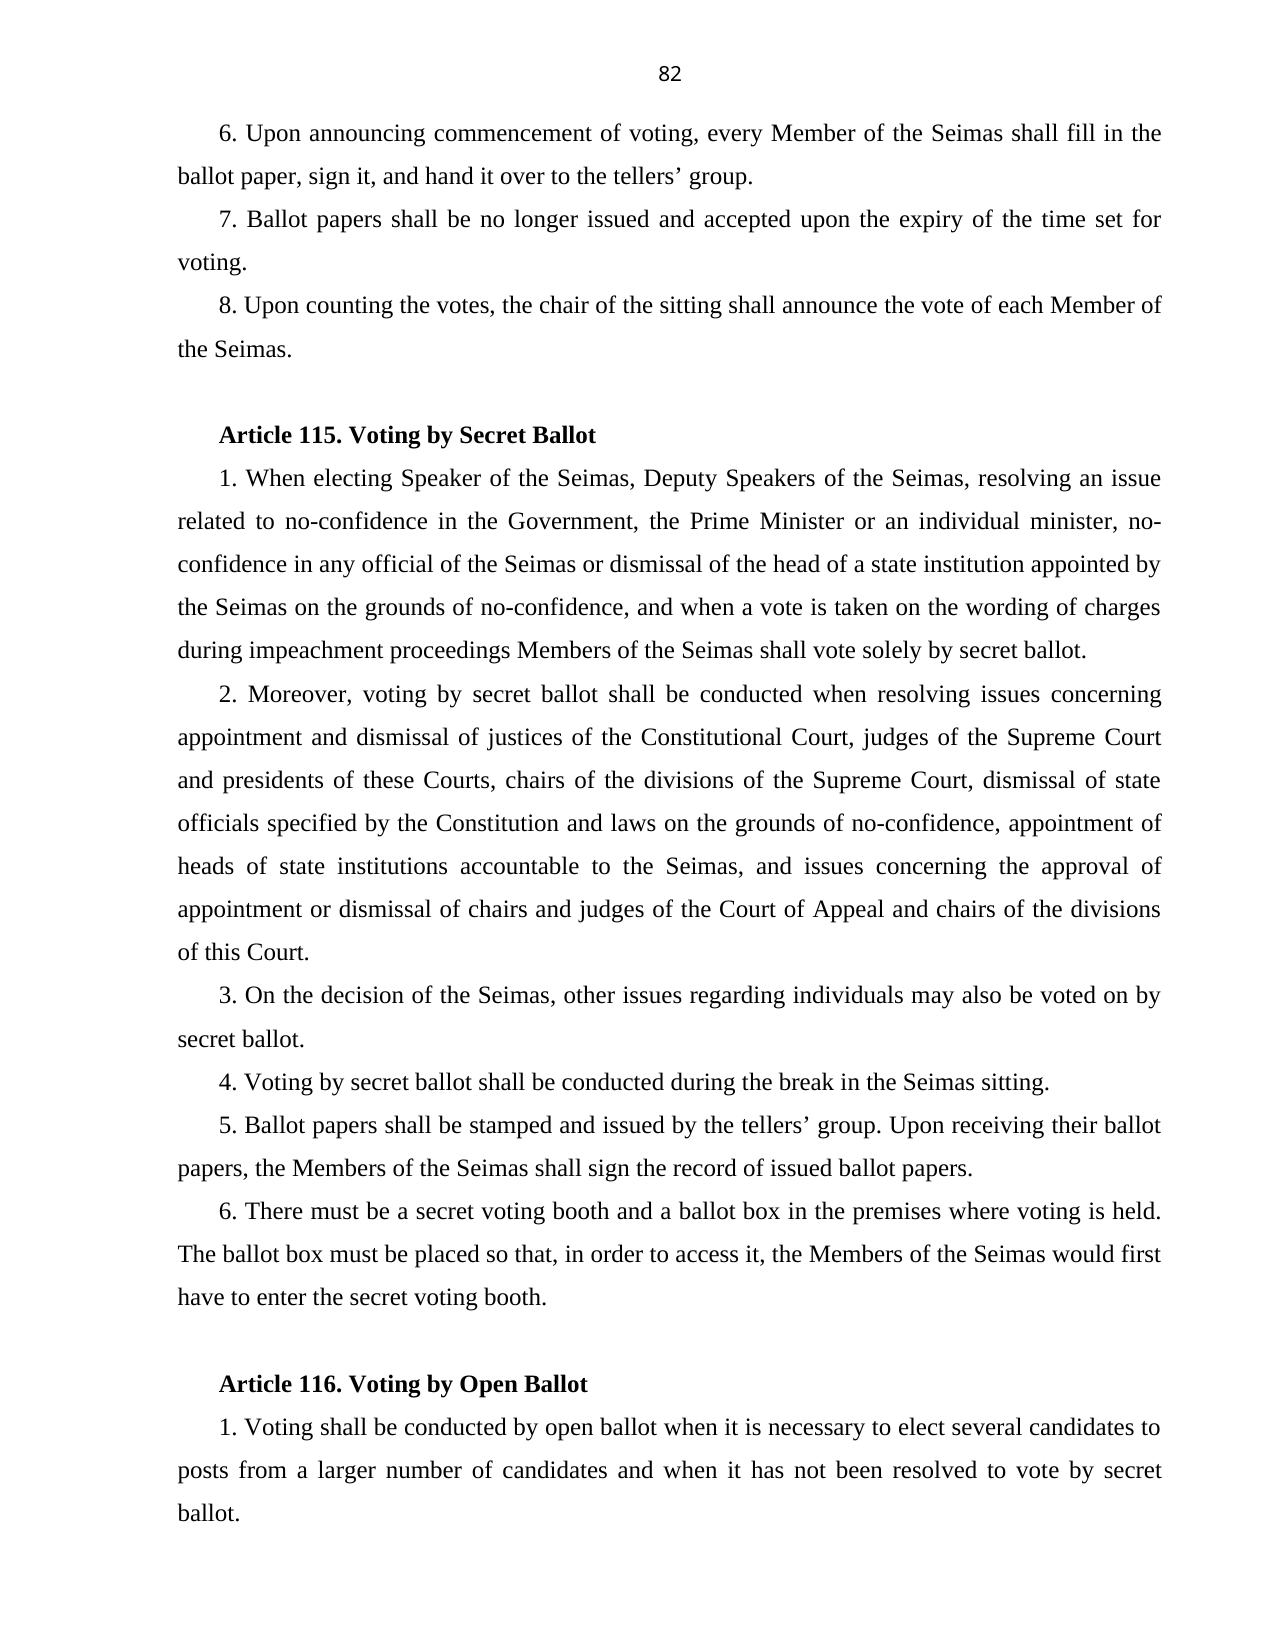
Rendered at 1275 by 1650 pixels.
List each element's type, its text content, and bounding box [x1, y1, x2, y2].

text 8. Upon counting the votes, the chair of the sitting shall announce the vote of each Member of the Seimas. [177, 291, 1163, 362]
text 1. When electing Speaker of the Seimas, Deputy Speakers of the Seimas, resolving an issue related to no-confidence in the Government, the Prime Minister or an individual minister, no-confidence in any official of the Seimas or dismissal of the head of a state institution appointed by the Seimas on the grounds of no-confidence, and when a vote is taken on the wording of charges during impeachment proceedings Members of the Seimas shall vote solely by secret ballot. [177, 463, 1163, 664]
text Article 116. Voting by Open Ballot [177, 1369, 1163, 1397]
text Article 115. Voting by Secret Ballot [177, 420, 1163, 449]
text 5. Ballot papers shall be stamped and issued by the tellers’ group. Upon receiving their ballot papers, the Members of the Seimas shall sign the record of issued ballot papers. [177, 1110, 1163, 1182]
text 7. Ballot papers shall be no longer issued and accepted upon the expiry of the time set for voting. [177, 204, 1163, 276]
text 1. Voting shall be conducted by open ballot when it is necessary to elect several candidates to posts from a larger number of candidates and when it has not been resolved to vote by secret ballot. [177, 1412, 1163, 1527]
text 4. Voting by secret ballot shall be conducted during the break in the Seimas sitting. [177, 1067, 1163, 1096]
text 6. Upon announcing commencement of voting, every Member of the Seimas shall fill in the ballot paper, sign it, and hand it over to the tellers’ group. [177, 118, 1163, 190]
text 6. There must be a secret voting booth and a ballot box in the premises where voting is held. The ballot box must be placed so that, in order to access it, the Members of the Seimas would first have to enter the secret voting booth. [177, 1196, 1163, 1311]
text 3. On the decision of the Seimas, other issues regarding individuals may also be voted on by secret ballot. [177, 981, 1163, 1052]
text 2. Moreover, voting by secret ballot shall be conducted when resolving issues concerning appointment and dismissal of justices of the Constitutional Court, judges of the Supreme Court and presidents of these Courts, chairs of the divisions of the Supreme Court, dismissal of state officials specified by the Constitution and laws on the grounds of no-confidence, appointment of heads of state institutions accountable to the Seimas, and issues concerning the approval of appointment or dismissal of chairs and judges of the Court of Appeal and chairs of the divisions of this Court. [177, 679, 1163, 966]
